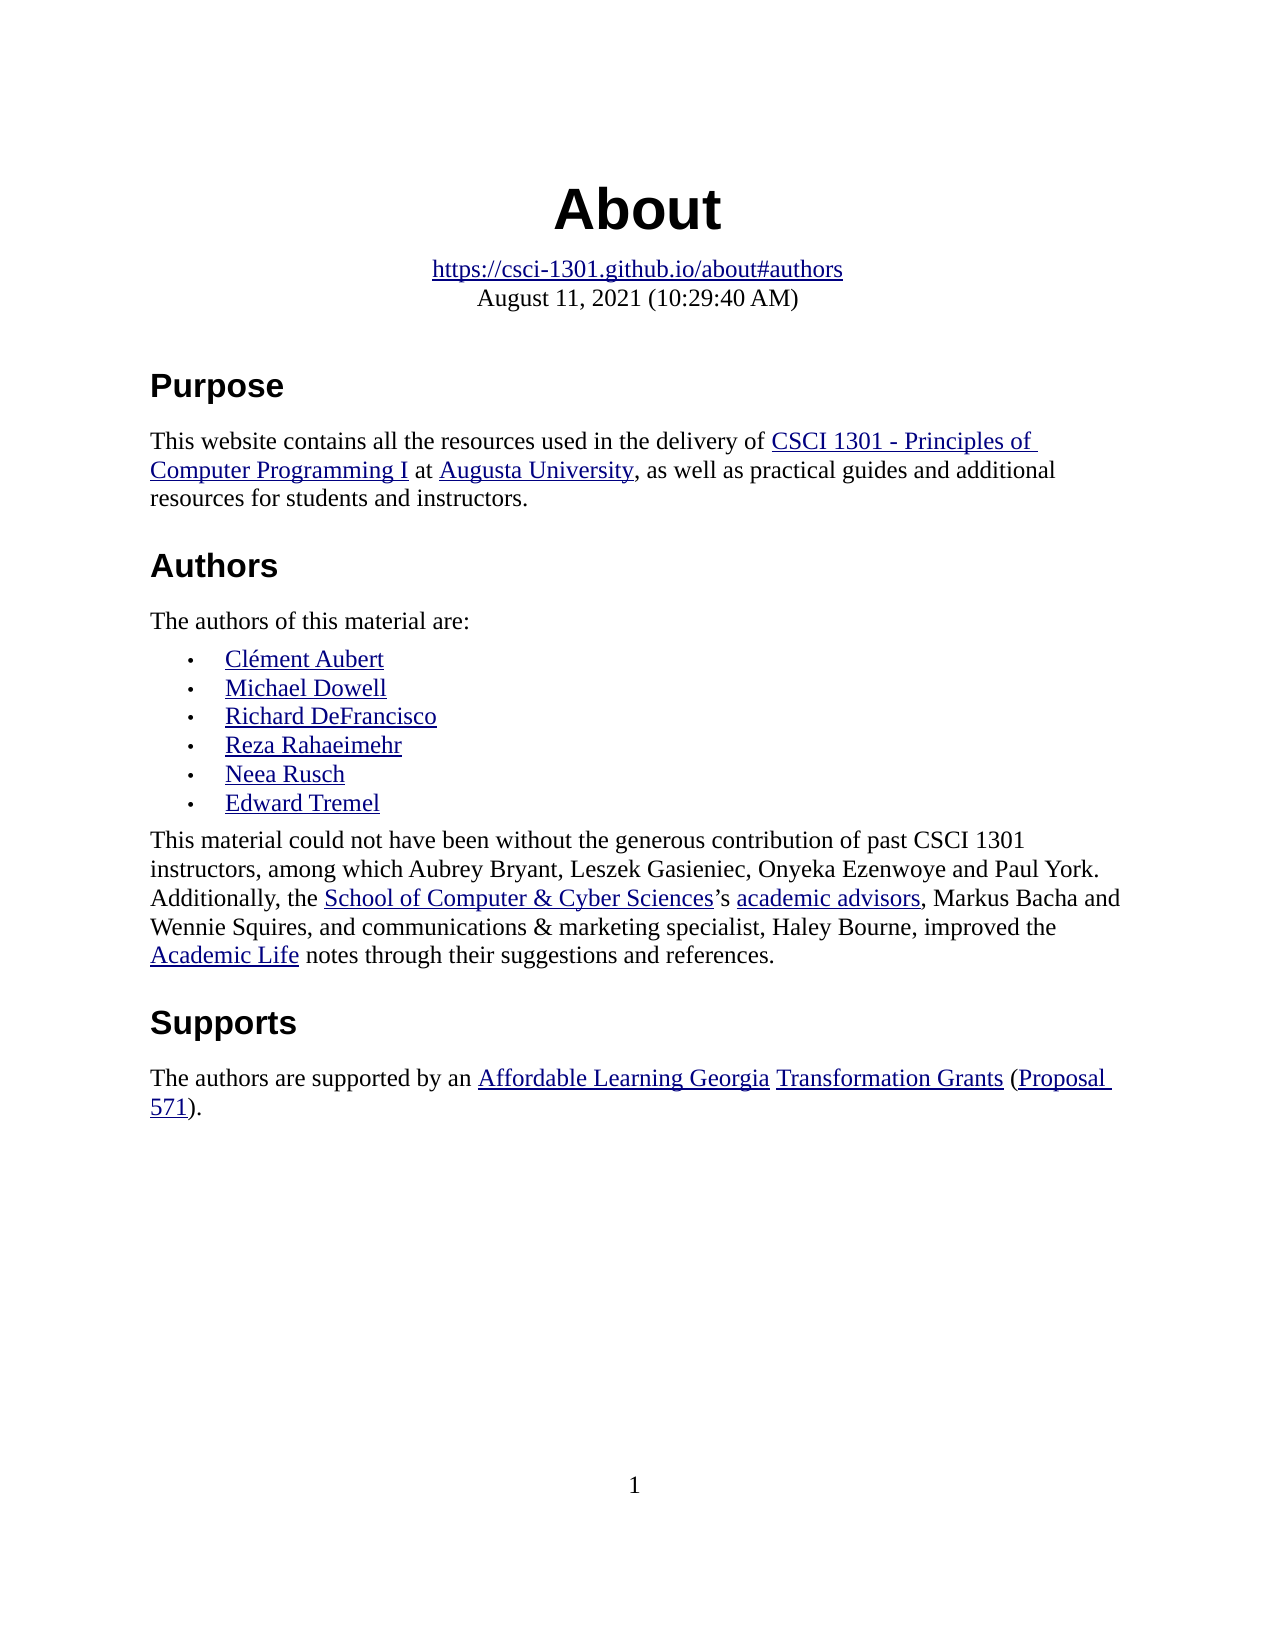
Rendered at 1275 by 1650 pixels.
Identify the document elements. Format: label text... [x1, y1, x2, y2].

subtitle Purpose [150, 366, 1125, 404]
text https://csci-1301.github.io/about#authors [150, 254, 1125, 283]
list Neea Rusch [187, 759, 1125, 788]
list Clément Aubert [187, 644, 1125, 673]
list Michael Dowell [187, 673, 1125, 701]
list Richard DeFrancisco [187, 701, 1125, 730]
title About [150, 175, 1125, 242]
text August 11, 2021 (10:29:40 AM) [150, 283, 1125, 312]
text The authors of this material are: [150, 606, 1125, 635]
text The authors are supported by an Affordable Learning Georgia Transformation Grants (Proposal 571). [150, 1063, 1125, 1121]
subtitle Supports [150, 1003, 1125, 1042]
list Reza Rahaeimehr [187, 730, 1125, 759]
subtitle Authors [150, 546, 1125, 585]
text This website contains all the resources used in the delivery of CSCI 1301 - Principles of Computer Programming I at Augusta University, as well as practical guides and additional resources for students and instructors. [150, 426, 1125, 512]
text This material could not have been without the generous contribution of past CSCI 1301 instructors, among which Aubrey Bryant, Leszek Gasieniec, Onyeka Ezenwoye and Paul York. Additionally, the School of Computer & Cyber Sciences’s academic advisors, Markus Bacha and Wennie Squires, and communications & marketing specialist, Haley Bourne, improved the Academic Life notes through their suggestions and references. [150, 825, 1125, 969]
list Edward Tremel [187, 788, 1125, 816]
